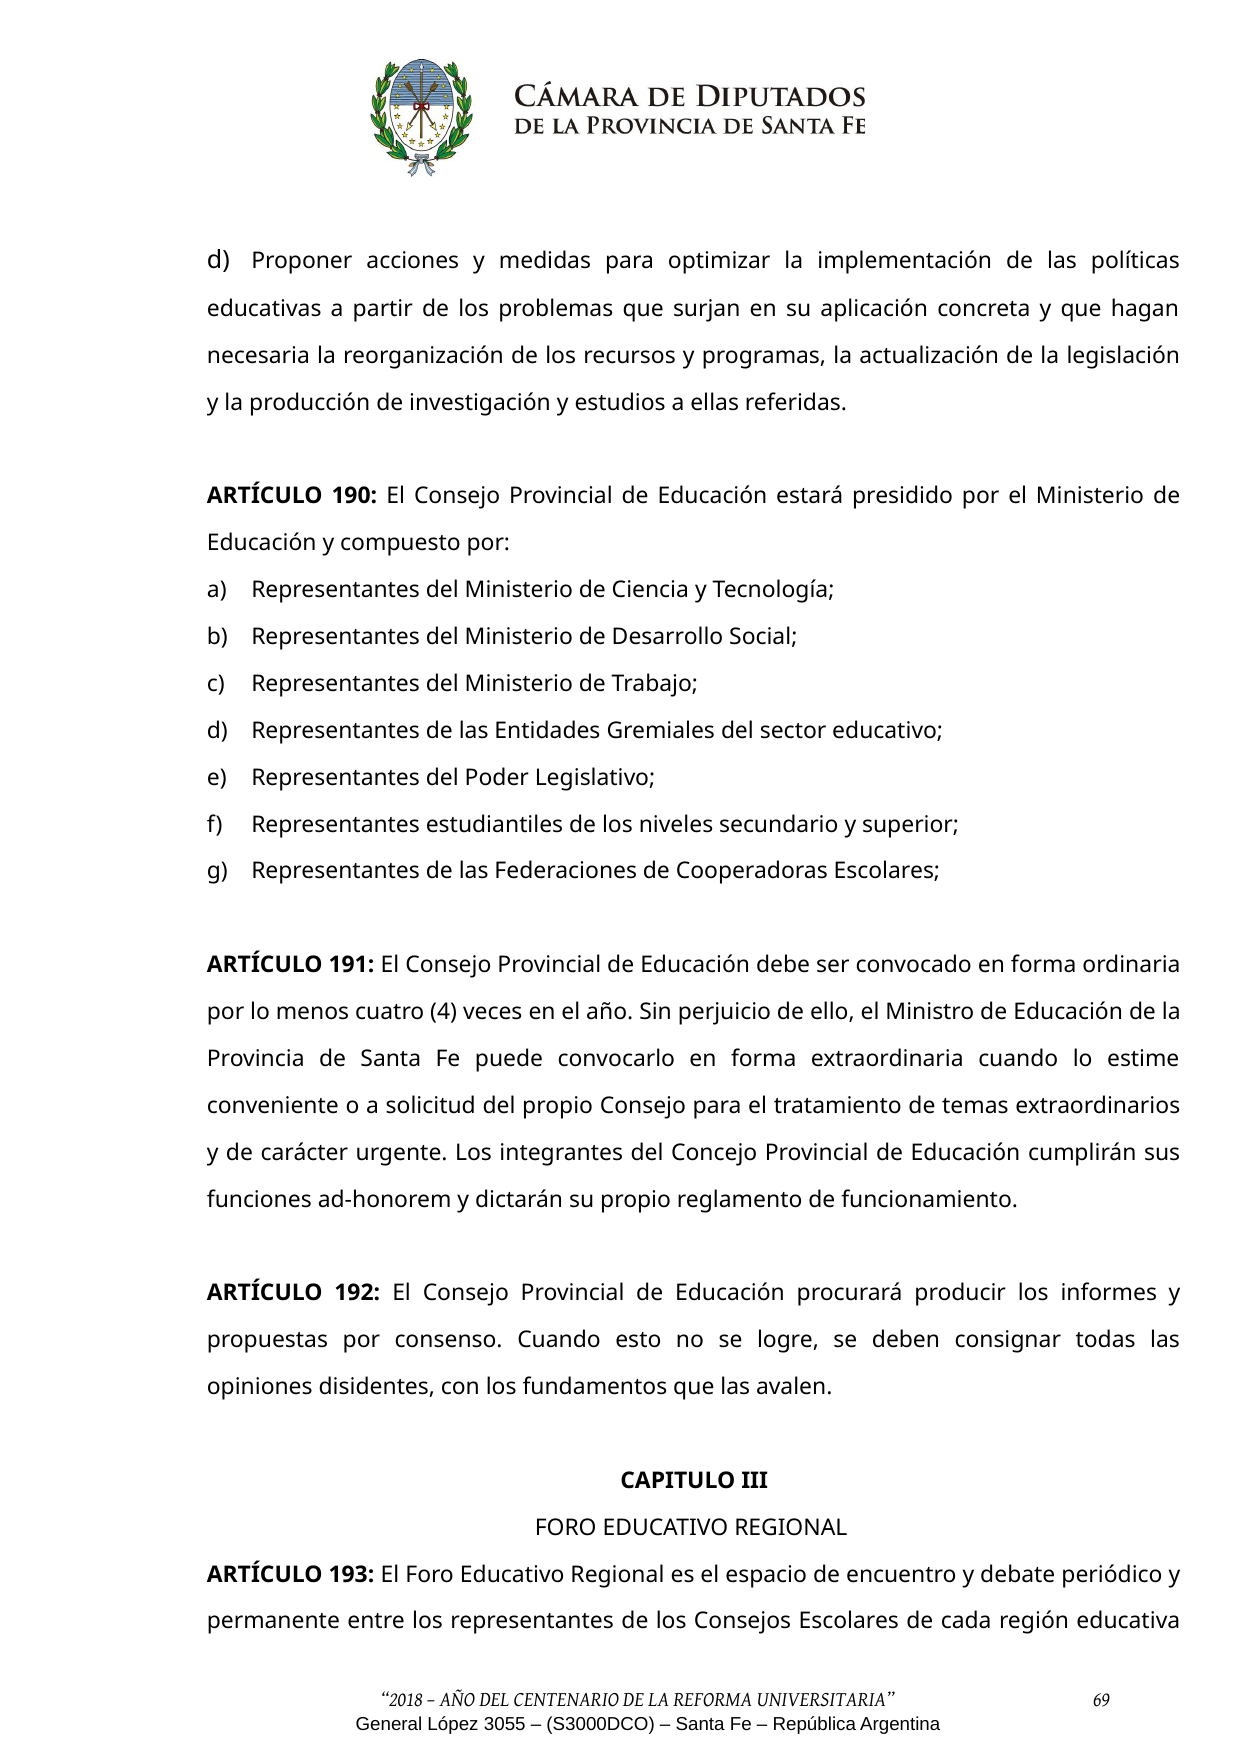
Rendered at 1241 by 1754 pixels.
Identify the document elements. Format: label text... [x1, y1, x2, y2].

list Representantes de las Federaciones de Cooperadoras Escolares; [207, 854, 1181, 886]
list Representantes del Ministerio de Ciencia y Tecnología; [207, 573, 1181, 604]
list Representantes del Ministerio de Desarrollo Social; [207, 620, 1181, 651]
list Representantes estudiantiles de los niveles secundario y superior; [207, 807, 1181, 839]
list Representantes del Ministerio de Trabajo; [207, 667, 1181, 698]
list Representantes del Poder Legislativo; [207, 761, 1181, 792]
picture [370, 59, 866, 181]
text ARTÍCULO 191: El Consejo Provincial de Educación debe ser convocado en forma ordinaria por lo menos cuatro (4) veces en el año. Sin perjuicio de ello, el Ministro de Educación de la Provincia de Santa Fe puede convocarlo en forma extraordinaria cuando lo estime conveniente o a solicitud del propio Consejo para el tratamiento de temas extraordinarios y de carácter urgente. Los integrantes del Concejo Provincial de Educación cumplirán sus funciones ad-honorem y dictarán su propio reglamento de funcionamiento. [207, 948, 1181, 1214]
text CAPITULO III [207, 1464, 1181, 1495]
list Proponer acciones y medidas para optimizar la implementación de las políticas educativas a partir de los problemas que surjan en su aplicación concreta y que hagan necesaria la reorganización de los recursos y programas, la actualización de la legislación y la producción de investigación y estudios a ellas referidas. [207, 242, 1181, 417]
text ARTÍCULO 190: El Consejo Provincial de Educación estará presidido por el Ministerio de Educación y compuesto por: [207, 479, 1181, 557]
text ARTÍCULO 192: El Consejo Provincial de Educación procurará producir los informes y propuestas por consenso. Cuando esto no se logre, se deben consignar todas las opiniones disidentes, con los fundamentos que las avalen. [207, 1276, 1181, 1401]
text FORO EDUCATIVO REGIONAL [207, 1511, 1181, 1542]
text ARTÍCULO 193: El Foro Educativo Regional es el espacio de encuentro y debate periódico y permanente entre los representantes de los Consejos Escolares de cada región educativa [207, 1557, 1181, 1636]
list Representantes de las Entidades Gremiales del sector educativo; [207, 714, 1181, 745]
